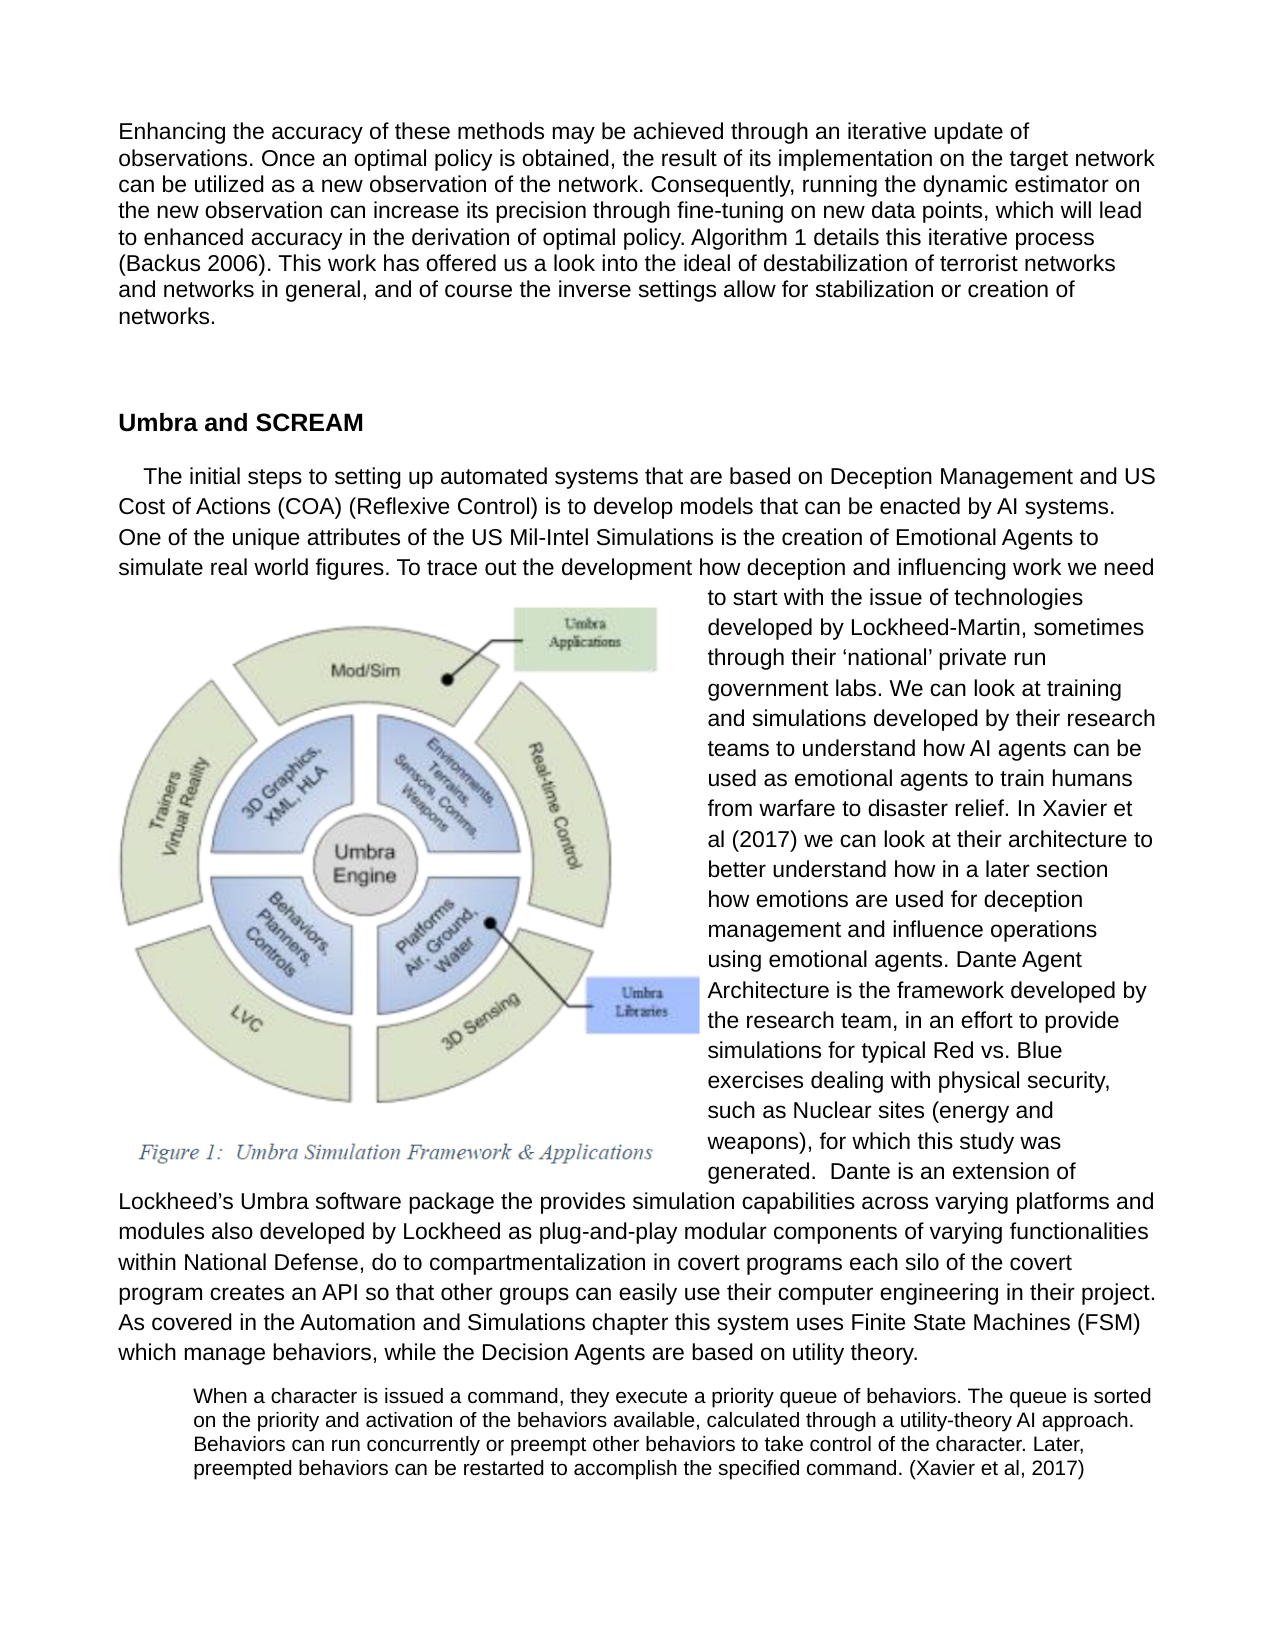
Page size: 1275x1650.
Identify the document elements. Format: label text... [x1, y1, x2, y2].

text Enhancing the accuracy of these methods may be achieved through an iterative update of observations. Once an optimal policy is obtained, the result of its implementation on the target network can be utilized as a new observation of the network. Consequently, running the dynamic estimator on the new observation can increase its precision through fine-tuning on new data points, which will lead to enhanced accuracy in the derivation of optimal policy. Algorithm 1 details this iterative process (Backus 2006). This work has offered us a look into the ideal of destabilization of terrorist networks and networks in general, and of course the inverse settings allow for stabilization or creation of networks. [118, 118, 1157, 329]
text When a character is issued a command, they execute a priority queue of behaviors. The queue is sorted on the priority and activation of the behaviors available, calculated through a utility-theory AI approach. Behaviors can run concurrently or preempt other behaviors to take control of the character. Later, preempted behaviors can be restarted to accomplish the specified command. (Xavier et al, 2017) [193, 1384, 1157, 1480]
text Umbra and SCREAM [118, 408, 1157, 437]
picture [77, 595, 708, 1175]
text The initial steps to setting up automated systems that are based on Deception Management and US Cost of Actions (COA) (Reflexive Control) is to develop models that can be enacted by AI systems. One of the unique attributes of the US Mil-Intel Simulations is the creation of Emotional Agents to simulate real world figures. To trace out the development how deception and influencing work we need to start with the issue of technologies developed by Lockheed-Martin, sometimes through their ‘national’ private run government labs. We can look at training and simulations developed by their research teams to understand how AI agents can be used as emotional agents to train humans from warfare to disaster relief. In Xavier et al (2017) we can look at their architecture to better understand how in a later section how emotions are used for deception management and influence operations using emotional agents. Dante Agent Architecture is the framework developed by the research team, in an effort to provide simulations for typical Red vs. Blue exercises dealing with physical security, such as Nuclear sites (energy and weapons), for which this study was generated. Dante is an extension of Lockheed’s Umbra software package the provides simulation capabilities across varying platforms and modules also developed by Lockheed as plug-and-play modular components of varying functionalities within National Defense, do to compartmentalization in covert programs each silo of the covert program creates an API so that other groups can easily use their computer engineering in their project. As covered in the Automation and Simulations chapter this system uses Finite State Machines (FSM) which manage behaviors, while the Decision Agents are based on utility theory. [118, 463, 1157, 1366]
